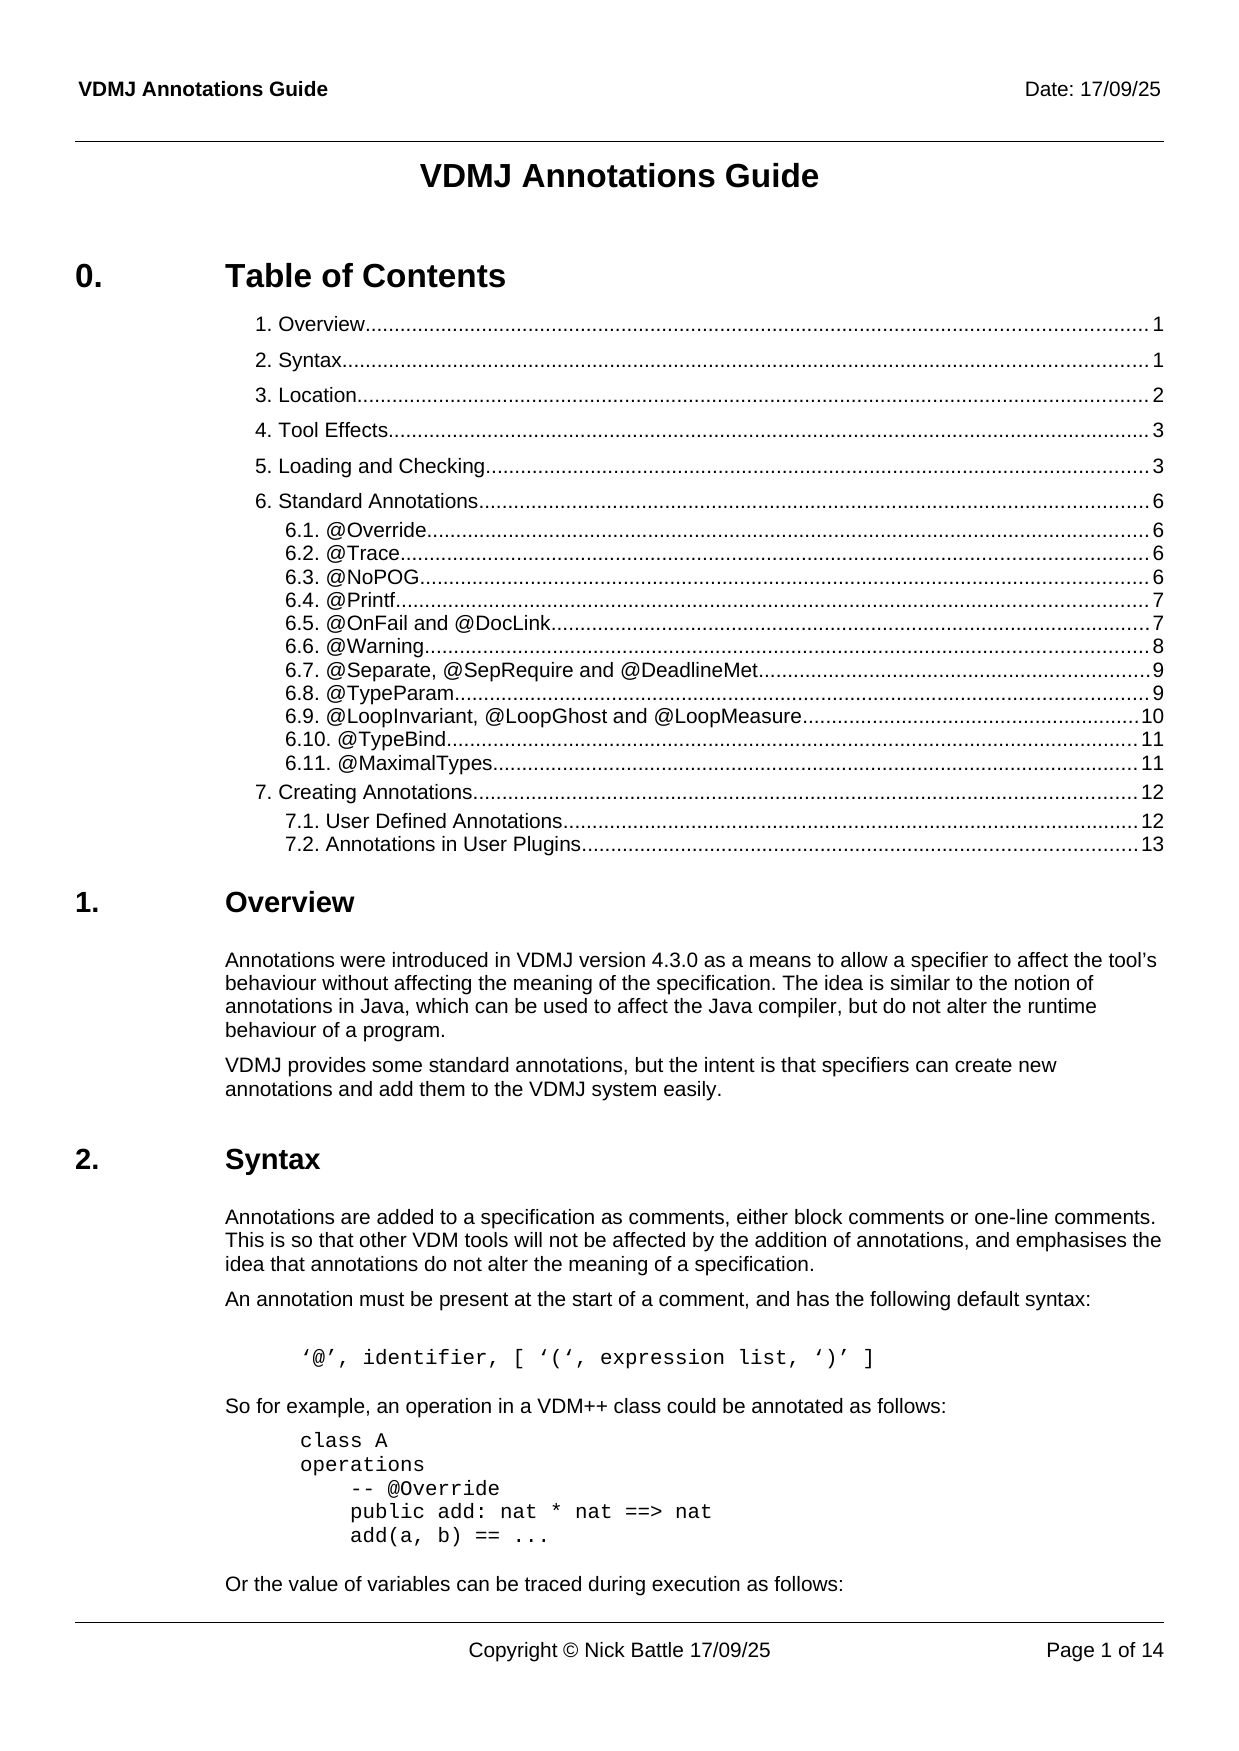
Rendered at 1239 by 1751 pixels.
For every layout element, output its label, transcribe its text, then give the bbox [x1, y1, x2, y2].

text 7. Creating Annotations 12 [255, 780, 1164, 803]
text 6.1. @Override 6 [285, 519, 1164, 542]
text add(a, b) == ... [300, 1525, 1164, 1548]
text operations [300, 1454, 1164, 1477]
text Annotations are added to a specification as comments, either block comments or one-line comments. This is so that other VDM tools will not be affected by the addition of annotations, and emphasises the idea that annotations do not alter the meaning of a specification. [225, 1206, 1164, 1275]
text ‘@’, identifier, [ ‘(‘, expression list, ‘)’ ] [300, 1347, 1164, 1371]
subtitle Table of Contents [75, 257, 1164, 294]
text class A [300, 1430, 1164, 1454]
text 6.5. @OnFail and @DocLink 7 [285, 612, 1164, 635]
text -- @Override [300, 1477, 1164, 1501]
subtitle Overview [75, 886, 1164, 919]
text So for example, an operation in a VDM++ class could be annotated as follows: [225, 1394, 1164, 1418]
text 6.8. @TypeParam 9 [285, 681, 1164, 704]
text Annotations were introduced in VDMJ version 4.3.0 as a means to allow a specifier to affect the tool’s behaviour without affecting the meaning of the specification. The idea is similar to the notion of annotations in Java, which can be used to affect the Java compiler, but do not alter the runtime behaviour of a program. [225, 949, 1164, 1042]
text 6.10. @TypeBind 11 [285, 728, 1164, 751]
text 6. Standard Annotations 6 [255, 489, 1164, 513]
subtitle Syntax [75, 1143, 1164, 1176]
text 6.7. @Separate, @SepRequire and @DeadlineMet 9 [285, 658, 1164, 681]
text 4. Tool Effects 3 [255, 419, 1164, 442]
text 6.11. @MaximalTypes 11 [285, 751, 1164, 774]
text 7.2. Annotations in User Plugins 13 [285, 833, 1164, 856]
text 1. Overview 1 [255, 313, 1164, 336]
text 6.6. @Warning 8 [285, 635, 1164, 658]
text public add: nat * nat ==> nat [300, 1501, 1164, 1525]
text An annotation must be present at the start of a comment, and has the following default syntax: [225, 1288, 1164, 1311]
text Or the value of variables can be traced during execution as follows: [225, 1572, 1164, 1595]
text 6.9. @LoopInvariant, @LoopGhost and @LoopMeasure 10 [285, 704, 1164, 728]
text 2. Syntax 1 [255, 348, 1164, 371]
text VDMJ Annotations Guide [75, 157, 1164, 195]
text VDMJ provides some standard annotations, but the intent is that specifiers can create new annotations and add them to the VDMJ system easily. [225, 1054, 1164, 1101]
text 6.4. @Printf 7 [285, 588, 1164, 612]
text 5. Loading and Checking 3 [255, 454, 1164, 477]
text 6.3. @NoPOG 6 [285, 565, 1164, 588]
text 7.1. User Defined Annotations 12 [285, 809, 1164, 833]
text 3. Location 2 [255, 383, 1164, 407]
text 6.2. @Trace 6 [285, 542, 1164, 565]
